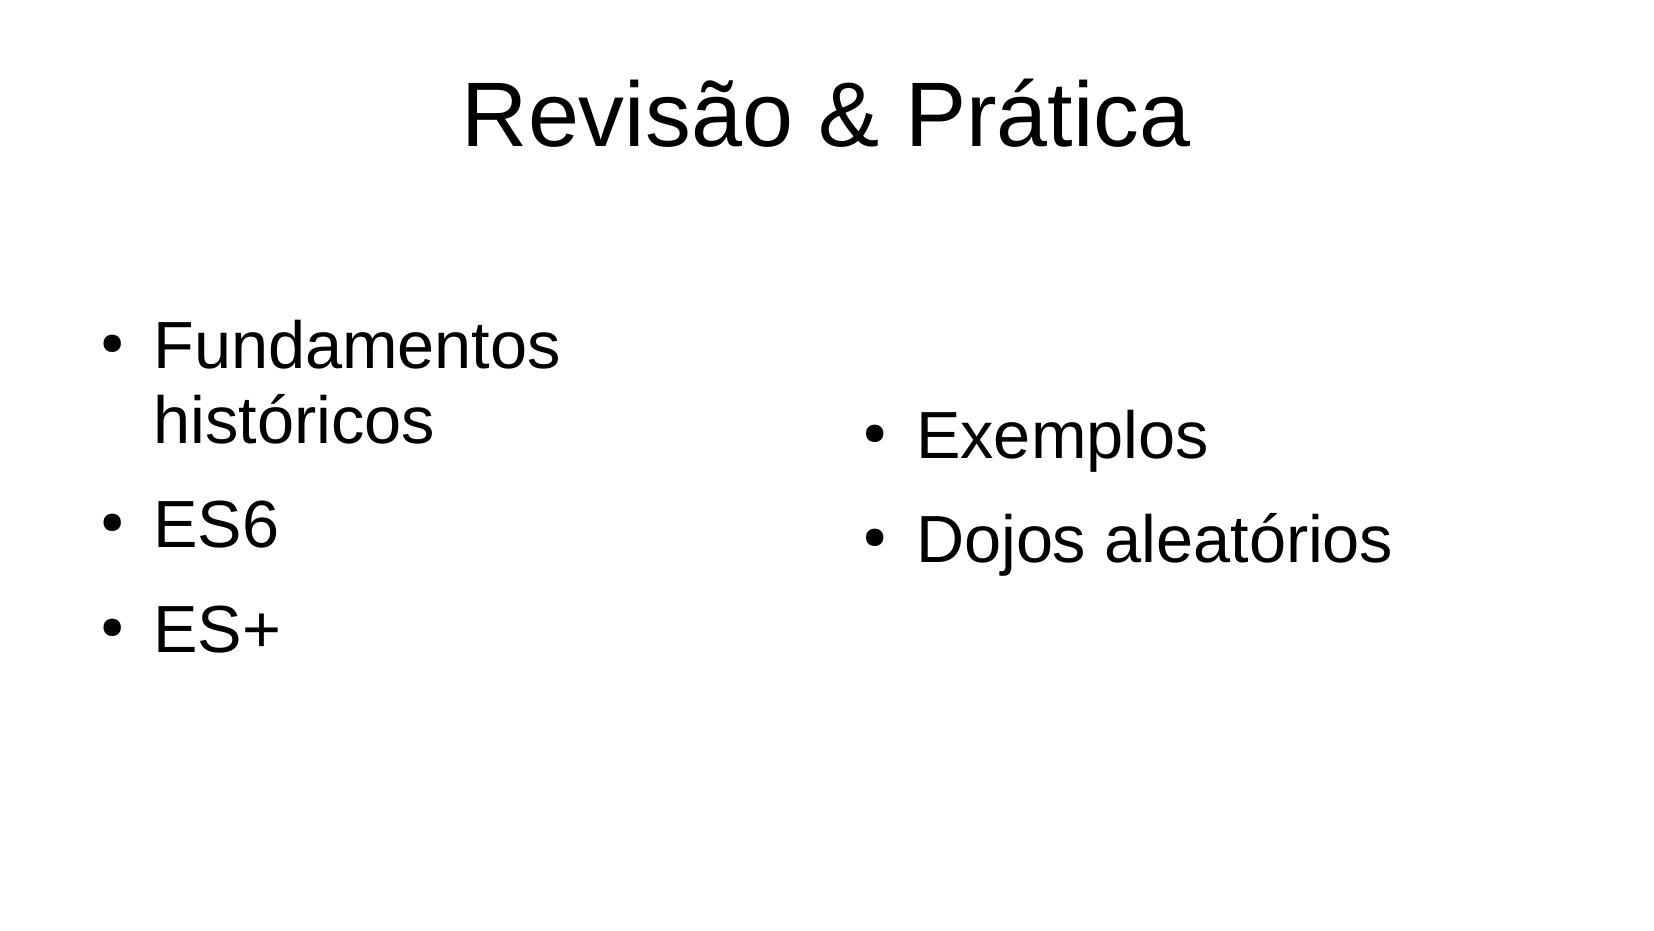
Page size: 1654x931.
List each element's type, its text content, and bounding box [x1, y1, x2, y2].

list Fundamentos históricos ES6 ES+ [82, 217, 809, 758]
list Exemplos Dojos aleatórios [845, 217, 1572, 758]
title Revisão & Prática [82, 37, 1571, 193]
